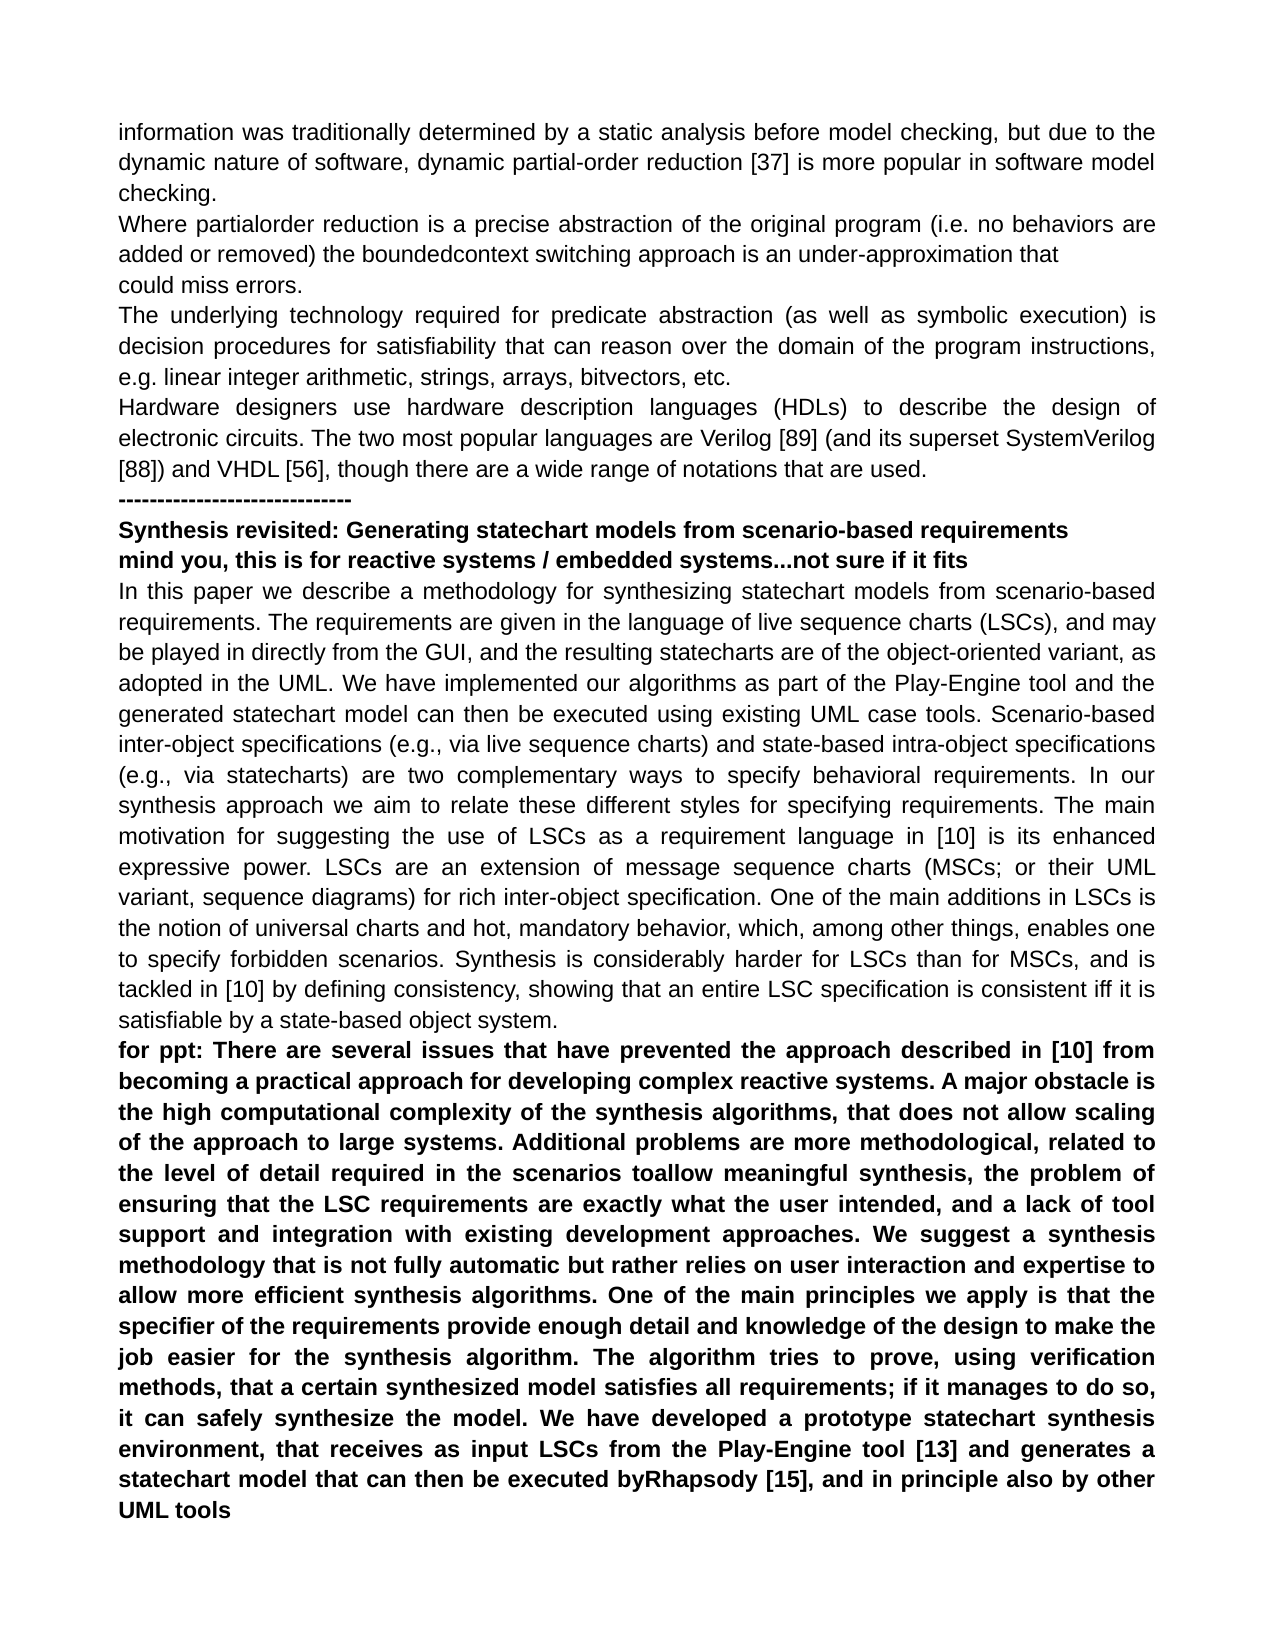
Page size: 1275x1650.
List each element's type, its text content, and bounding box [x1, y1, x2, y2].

text In this paper we describe a methodology for synthesizing statechart models from scenario-based requirements. The requirements are given in the language of live sequence charts (LSCs), and may be played in directly from the GUI, and the resulting statecharts are of the object-oriented variant, as adopted in the UML. We have implemented our algorithms as part of the Play-Engine tool and the generated statechart model can then be executed using existing UML case tools. Scenario-based inter-object specifications (e.g., via live sequence charts) and state-based intra-object specifications (e.g., via statecharts) are two complementary ways to specify behavioral requirements. In our synthesis approach we aim to relate these different styles for specifying requirements. The main motivation for suggesting the use of LSCs as a requirement language in [10] is its enhanced expressive power. LSCs are an extension of message sequence charts (MSCs; or their UML variant, sequence diagrams) for rich inter-object specification. One of the main additions in LSCs is the notion of universal charts and hot, mandatory behavior, which, among other things, enables one to specify forbidden scenarios. Synthesis is considerably harder for LSCs than for MSCs, and is tackled in [10] by defining consistency, showing that an entire LSC specification is consistent iff it is satisfiable by a state-based object system. [118, 577, 1157, 1033]
text Hardware designers use hardware description languages (HDLs) to describe the design of electronic circuits. The two most popular languages are Verilog [89] (and its superset SystemVerilog [88]) and VHDL [56], though there are a wide range of notations that are used. [118, 394, 1157, 482]
text The underlying technology required for predicate abstraction (as well as symbolic execution) is decision procedures for satisfiability that can reason over the domain of the program instructions, e.g. linear integer arithmetic, strings, arrays, bitvectors, etc. [118, 302, 1157, 390]
text could miss errors. [118, 271, 1157, 298]
text information was traditionally determined by a static analysis before model checking, but due to the dynamic nature of software, dynamic partial-order reduction [37] is more popular in software model checking. [118, 118, 1157, 206]
text for ppt: There are several issues that have prevented the approach described in [10] from becoming a practical approach for developing complex reactive systems. A major obstacle is the high computational complexity of the synthesis algorithms, that does not allow scaling of the approach to large systems. Additional problems are more methodological, related to the level of detail required in the scenarios toallow meaningful synthesis, the problem of ensuring that the LSC requirements are exactly what the user intended, and a lack of tool support and integration with existing development approaches. We suggest a synthesis methodology that is not fully automatic but rather relies on user interaction and expertise to allow more efficient synthesis algorithms. One of the main principles we apply is that the specifier of the requirements provide enough detail and knowledge of the design to make the job easier for the synthesis algorithm. The algorithm tries to prove, using verification methods, that a certain synthesized model satisfies all requirements; if it manages to do so, it can safely synthesize the model. We have developed a prototype statechart synthesis environment, that receives as input LSCs from the Play-Engine tool [13] and generates a statechart model that can then be executed byRhapsody [15], and in principle also by other UML tools [118, 1037, 1157, 1523]
text mind you, this is for reactive systems / embedded systems...not sure if it fits [118, 547, 1157, 574]
text Where partialorder reduction is a precise abstraction of the original program (i.e. no behaviors are added or removed) the boundedcontext switching approach is an under-approximation that [118, 210, 1157, 267]
text ------------------------------ [118, 486, 1157, 512]
text Synthesis revisited: Generating statechart models from scenario-based requirements [118, 516, 1157, 543]
